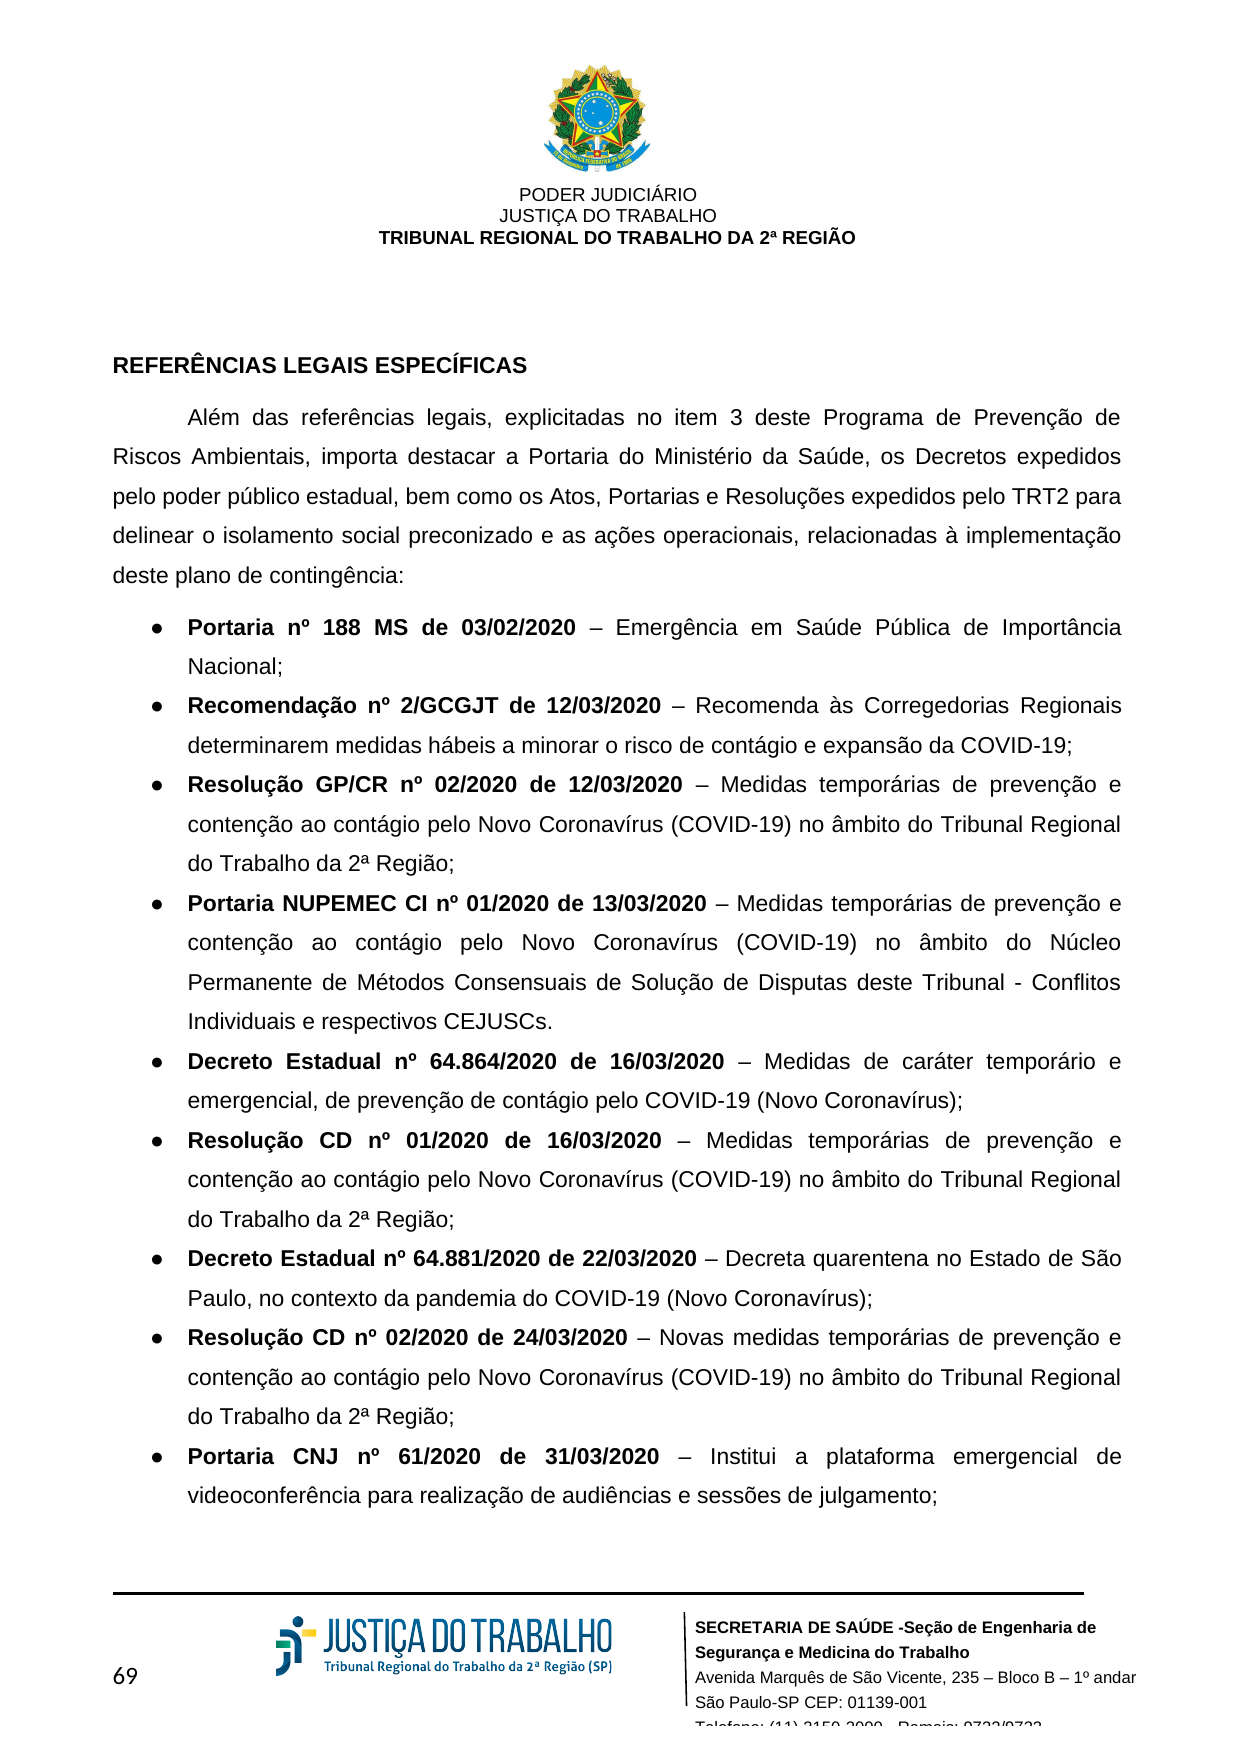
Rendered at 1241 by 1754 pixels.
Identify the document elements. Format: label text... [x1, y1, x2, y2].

picture [276, 1616, 612, 1676]
list Resolução CD nº 02/2020 de 24/03/2020 – Novas medidas temporárias de prevenção e contenção ao contágio pelo Novo Coronavírus (COVID-19) no âmbito do Tribunal Regional do Trabalho da 2ª Região; [150, 1324, 1122, 1429]
list Recomendação nº 2/GCGJT de 12/03/2020 – Recomenda às Corregedorias Regionais determinarem medidas hábeis a minorar o risco de contágio e expansão da COVID-19; [150, 692, 1122, 758]
list Decreto Estadual nº 64.864/2020 de 16/03/2020 – Medidas de caráter temporário e emergencial, de prevenção de contágio pelo COVID-19 (Novo Coronavírus); [150, 1048, 1122, 1114]
text REFERÊNCIAS LEGAIS ESPECÍFICAS [112, 352, 1122, 378]
list Portaria NUPEMEC CI nº 01/2020 de 13/03/2020 – Medidas temporárias de prevenção e contenção ao contágio pelo Novo Coronavírus (COVID-19) no âmbito do Núcleo Permanente de Métodos Consensuais de Solução de Disputas deste Tribunal - Conflitos Individuais e respectivos CEJUSCs. [150, 890, 1122, 1035]
list Portaria nº 188 MS de 03/02/2020 – Emergência em Saúde Pública de Importância Nacional; [150, 613, 1122, 679]
list Resolução CD nº 01/2020 de 16/03/2020 – Medidas temporárias de prevenção e contenção ao contágio pelo Novo Coronavírus (COVID-19) no âmbito do Tribunal Regional do Trabalho da 2ª Região; [150, 1127, 1122, 1232]
text Além das referências legais, explicitadas no item 3 deste Programa de Prevenção de Riscos Ambientais, importa destacar a Portaria do Ministério da Saúde, os Decretos expedidos pelo poder público estadual, bem como os Atos, Portarias e Resoluções expedidos pelo TRT2 para delinear o isolamento social preconizado e as ações operacionais, relacionadas à implementação deste plano de contingência: [112, 404, 1122, 588]
list Portaria CNJ nº 61/2020 de 31/03/2020 – Institui a plataforma emergencial de videoconferência para realização de audiências e sessões de julgamento; [150, 1443, 1122, 1508]
picture [543, 65, 650, 172]
list Resolução GP/CR nº 02/2020 de 12/03/2020 – Medidas temporárias de prevenção e contenção ao contágio pelo Novo Coronavírus (COVID-19) no âmbito do Tribunal Regional do Trabalho da 2ª Região; [150, 771, 1122, 877]
list Decreto Estadual nº 64.881/2020 de 22/03/2020 – Decreta quarentena no Estado de São Paulo, no contexto da pandemia do COVID-19 (Novo Coronavírus); [150, 1245, 1122, 1311]
